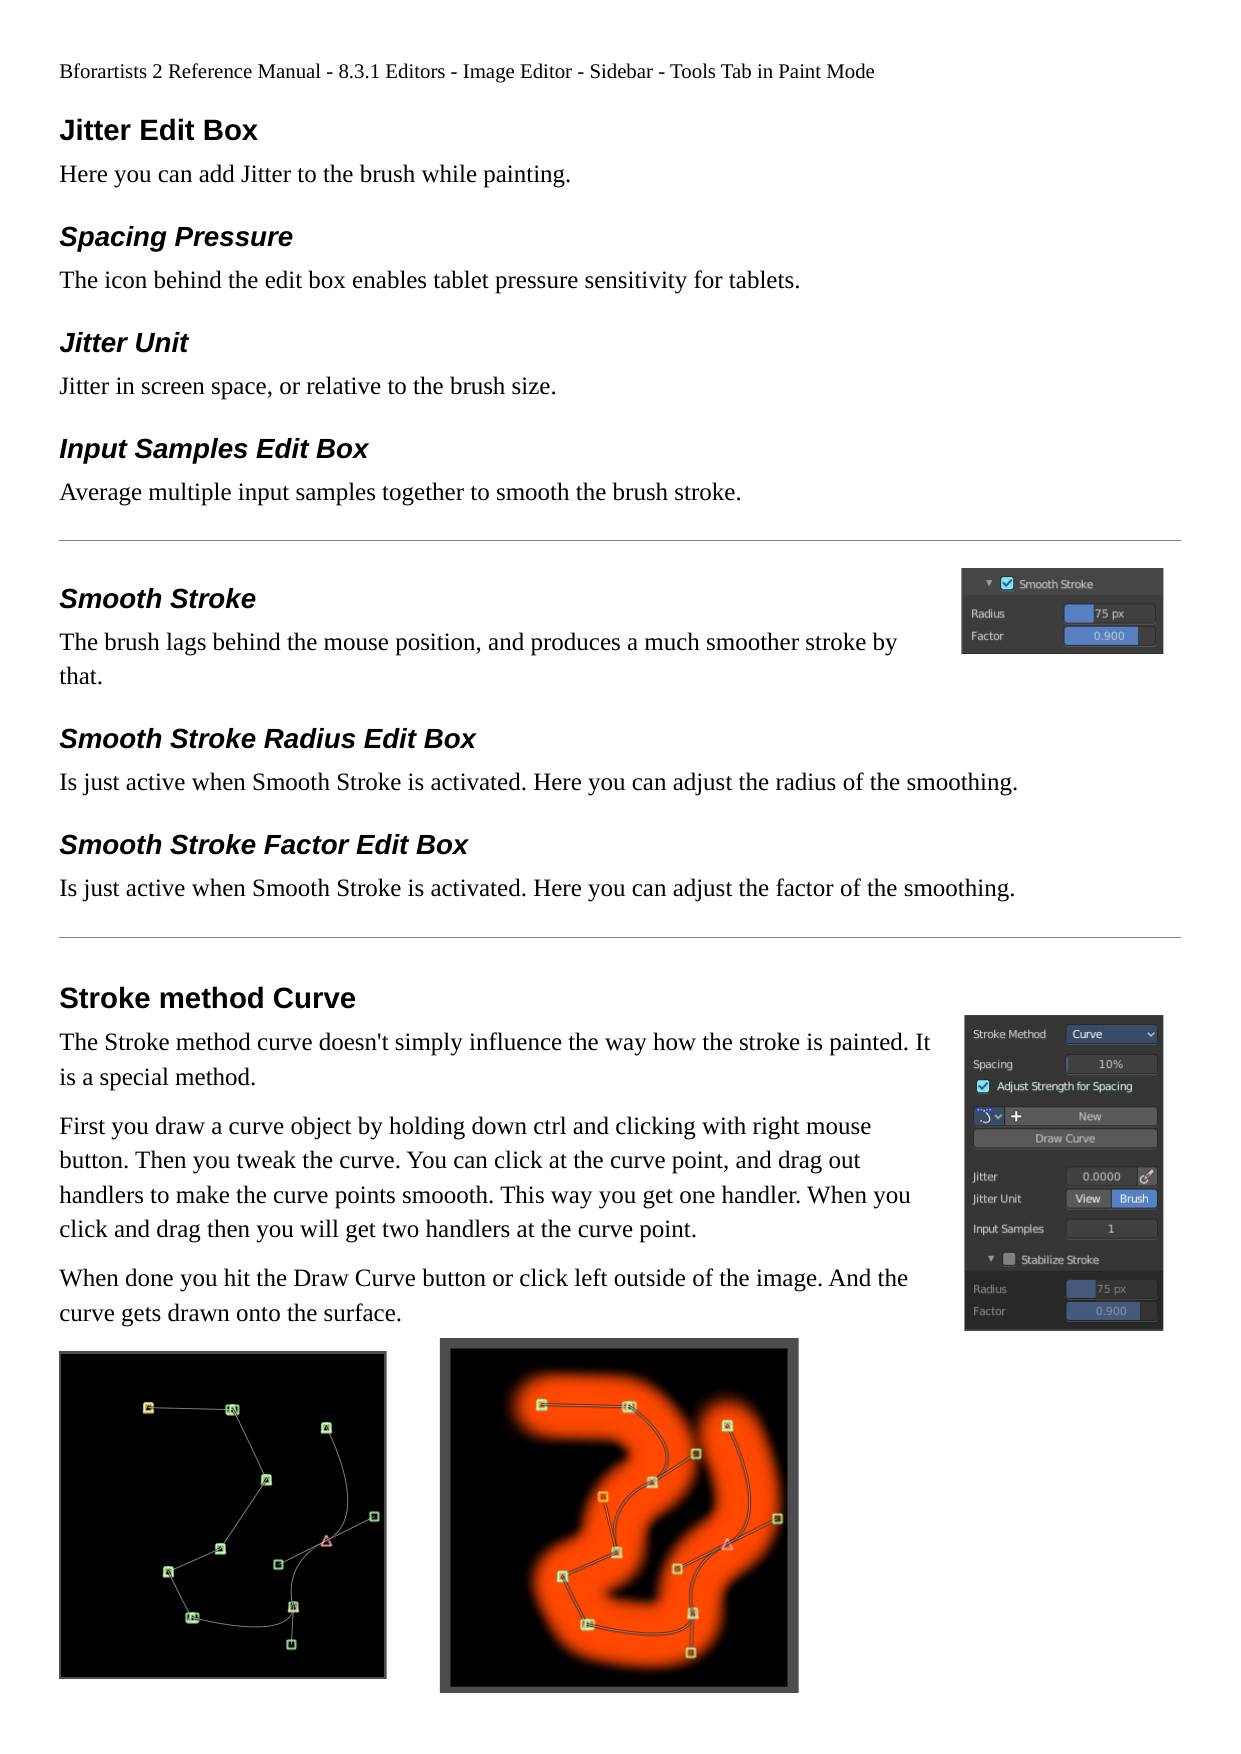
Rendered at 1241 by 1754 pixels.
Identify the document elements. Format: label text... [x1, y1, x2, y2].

text Is just active when Smooth Stroke is activated. Here you can adjust the radius of the smoothing. [59, 767, 1181, 796]
subtitle Jitter Unit [59, 326, 1181, 358]
picture [439, 1338, 799, 1693]
text Jitter in screen space, or relative to the brush size. [59, 371, 1181, 399]
picture [961, 568, 1164, 654]
subtitle Smooth Stroke [59, 582, 961, 614]
text First you draw a curve object by holding down ctrl and clicking with right mouse button. Then you tweak the curve. You can click at the curve point, and drag out handlers to make the curve points smoooth. This way you get one handler. When you click and drag then you will get two handlers at the curve point. [59, 1111, 964, 1243]
text The Stroke method curve doesn't simply influence the way how the stroke is painted. It is a special method. [59, 1027, 964, 1090]
picture [59, 1351, 387, 1679]
text Here you can add Jitter to the brush while painting. [59, 159, 1181, 188]
text Is just active when Smooth Stroke is activated. Here you can adjust the factor of the smoothing. [59, 873, 1181, 902]
subtitle [1164, 582, 1181, 614]
text The icon behind the edit box enables tablet pressure sensitivity for tablets. [59, 265, 1181, 293]
subtitle Spacing Pressure [59, 220, 1181, 252]
subtitle Stroke method Curve [59, 981, 1181, 1015]
text The brush lags behind the mouse position, and produces a much smoother stroke by that. [59, 627, 1181, 690]
text Average multiple input samples together to smooth the brush stroke. [59, 477, 1181, 505]
picture [964, 1015, 1164, 1331]
subtitle Jitter Edit Box [59, 113, 1181, 146]
subtitle Input Samples Edit Box [59, 432, 1181, 464]
text When done you hit the Draw Curve button or click left outside of the image. And the curve gets drawn onto the surface. [59, 1263, 964, 1326]
subtitle Smooth Stroke Radius Edit Box [59, 723, 1181, 755]
subtitle Smooth Stroke Factor Edit Box [59, 829, 1181, 861]
